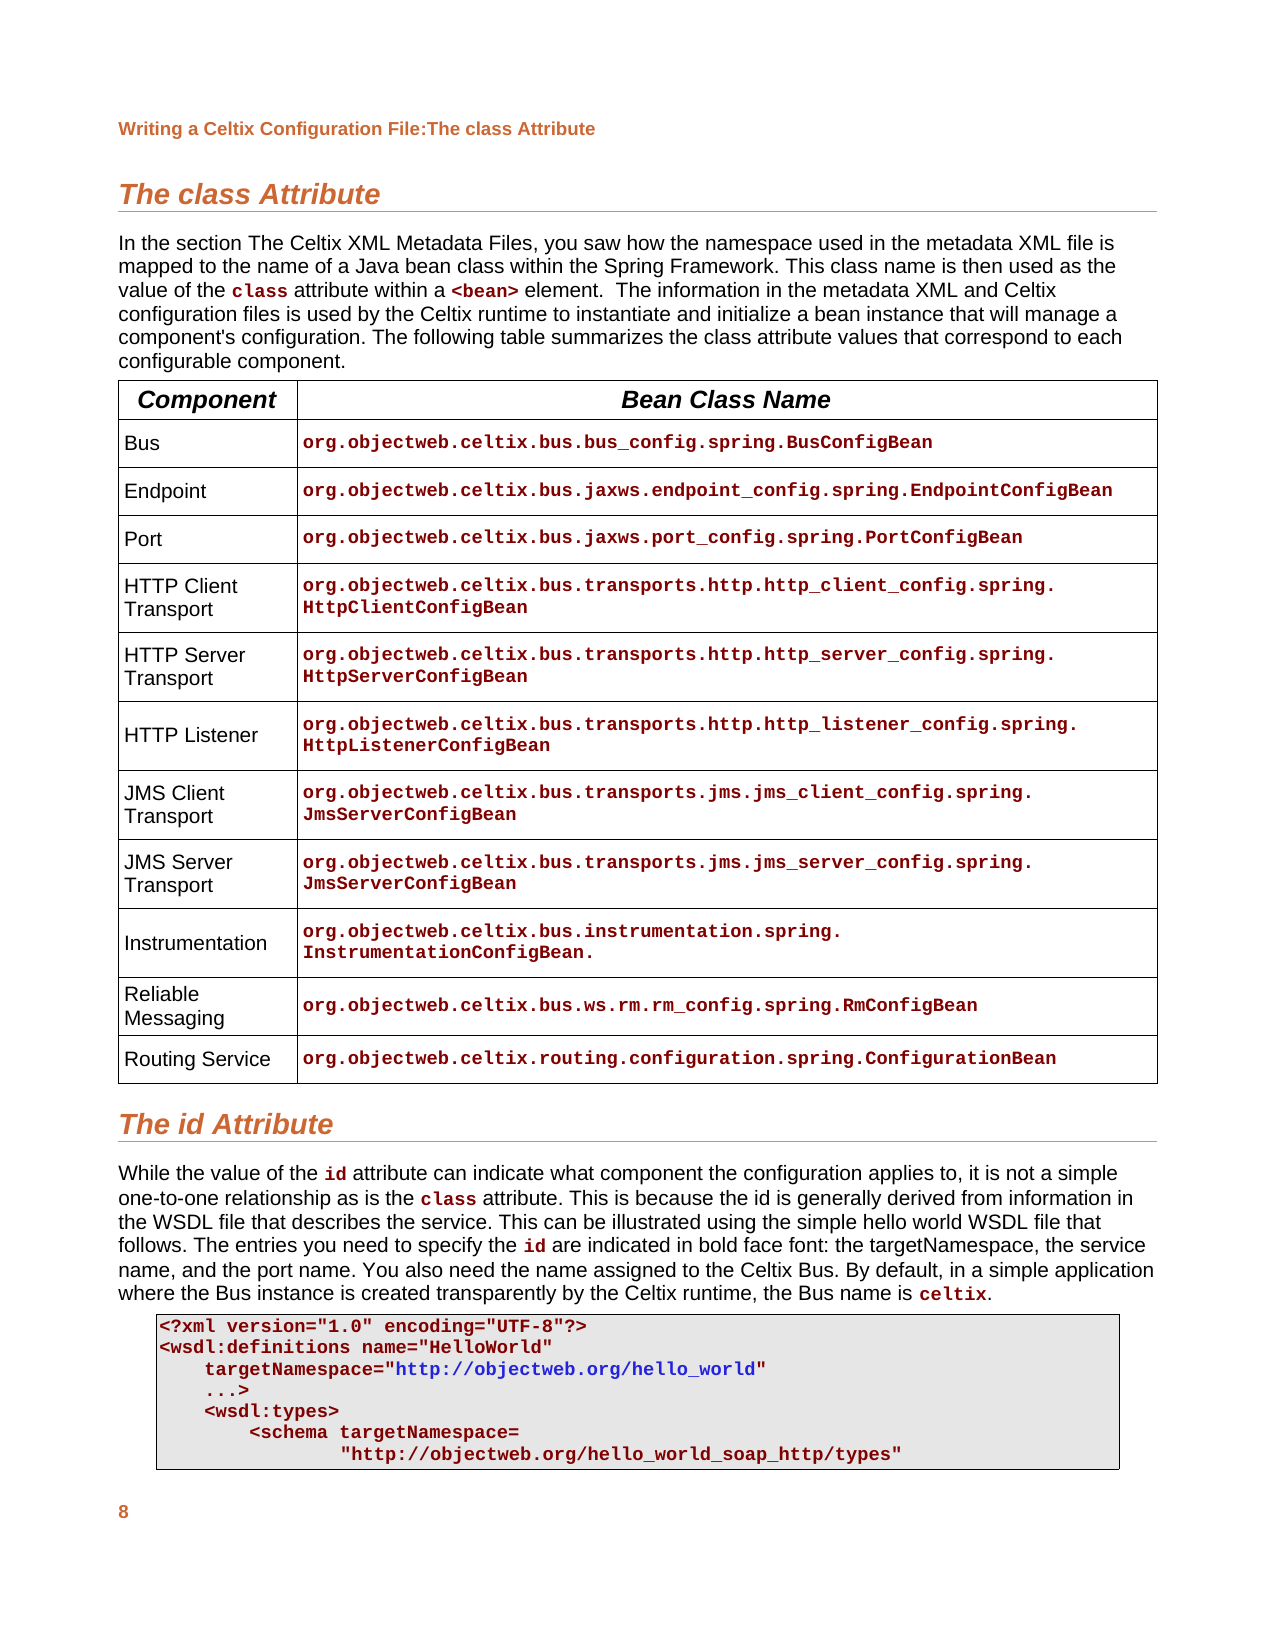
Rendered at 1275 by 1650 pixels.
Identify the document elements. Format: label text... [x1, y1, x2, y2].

table_cell Bus [119, 420, 297, 467]
text In the section The Celtix XML Metadata Files, you saw how the namespace used in the metadata XML file is mapped to the name of a Java bean class within the Spring Framework. This class name is then used as the value of the class attribute within a <bean> element. The information in the metadata XML and Celtix configuration files is used by the Celtix runtime to instantiate and initialize a bean instance that will manage a component's configuration. The following table summarizes the class attribute values that correspond to each configurable component. [118, 232, 1157, 372]
text While the value of the id attribute can indicate what component the configuration applies to, it is not a simple one-to-one relationship as is the class attribute. This is because the id is generally derived from information in the WSDL file that describes the service. This can be illustrated using the simple hello world WSDL file that follows. The entries you need to specify the id are indicated in bold face font: the targetNamespace, the service name, and the port name. You also need the name assigned to the Celtix Bus. By default, in a simple application where the Bus instance is created transparently by the Celtix runtime, the Bus name is celtix. [118, 1162, 1157, 1306]
table_cell Routing Service [119, 1036, 297, 1083]
table_cell Port [119, 516, 297, 563]
table_header Component [119, 381, 297, 419]
table_header Bean Class Name [298, 381, 1157, 419]
table_cell org.objectweb.celtix.bus.transports.jms.jms_client_config.spring. JmsServerConfigBean [298, 771, 1157, 839]
text ...> [157, 1377, 1119, 1399]
text <?xml version="1.0" encoding="UTF-8"?> [157, 1315, 1119, 1335]
text targetNamespace="http://objectweb.org/hello_world" [157, 1356, 1119, 1377]
table_cell org.objectweb.celtix.bus.transports.http.http_listener_config.spring. HttpListenerConfigBean [298, 702, 1157, 770]
table_cell Reliable Messaging [119, 978, 297, 1035]
table_cell org.objectweb.celtix.bus.bus_config.spring.BusConfigBean [298, 420, 1157, 467]
table_cell org.objectweb.celtix.bus.ws.rm.rm_config.spring.RmConfigBean [298, 978, 1157, 1035]
subtitle The class Attribute [118, 178, 1157, 211]
text <wsdl:definitions name="HelloWorld" [157, 1335, 1119, 1356]
table_cell Endpoint [119, 468, 297, 515]
table_cell org.objectweb.celtix.bus.transports.jms.jms_server_config.spring. JmsServerConfigBean [298, 840, 1157, 908]
table_cell org.objectweb.celtix.routing.configuration.spring.ConfigurationBean [298, 1036, 1157, 1083]
table_cell HTTP Client Transport [119, 564, 297, 632]
table_cell org.objectweb.celtix.bus.transports.http.http_client_config.spring. HttpClientConfigBean [298, 564, 1157, 632]
table_cell org.objectweb.celtix.bus.jaxws.endpoint_config.spring.EndpointConfigBean [298, 468, 1157, 515]
table_cell Instrumentation [119, 909, 297, 977]
table_cell HTTP Server Transport [119, 633, 297, 701]
table_cell JMS Client Transport [119, 771, 297, 839]
table_cell org.objectweb.celtix.bus.transports.http.http_server_config.spring. HttpServerConfigBean [298, 633, 1157, 701]
table_cell org.objectweb.celtix.bus.instrumentation.spring. InstrumentationConfigBean. [298, 909, 1157, 977]
text <wsdl:types> [157, 1399, 1119, 1420]
subtitle The id Attribute [118, 1108, 1157, 1141]
table_cell org.objectweb.celtix.bus.jaxws.port_config.spring.PortConfigBean [298, 516, 1157, 563]
table_cell JMS Server Transport [119, 840, 297, 908]
table_cell HTTP Listener [119, 702, 297, 770]
text "http://objectweb.org/hello_world_soap_http/types" [157, 1441, 1119, 1469]
text <schema targetNamespace= [157, 1420, 1119, 1441]
